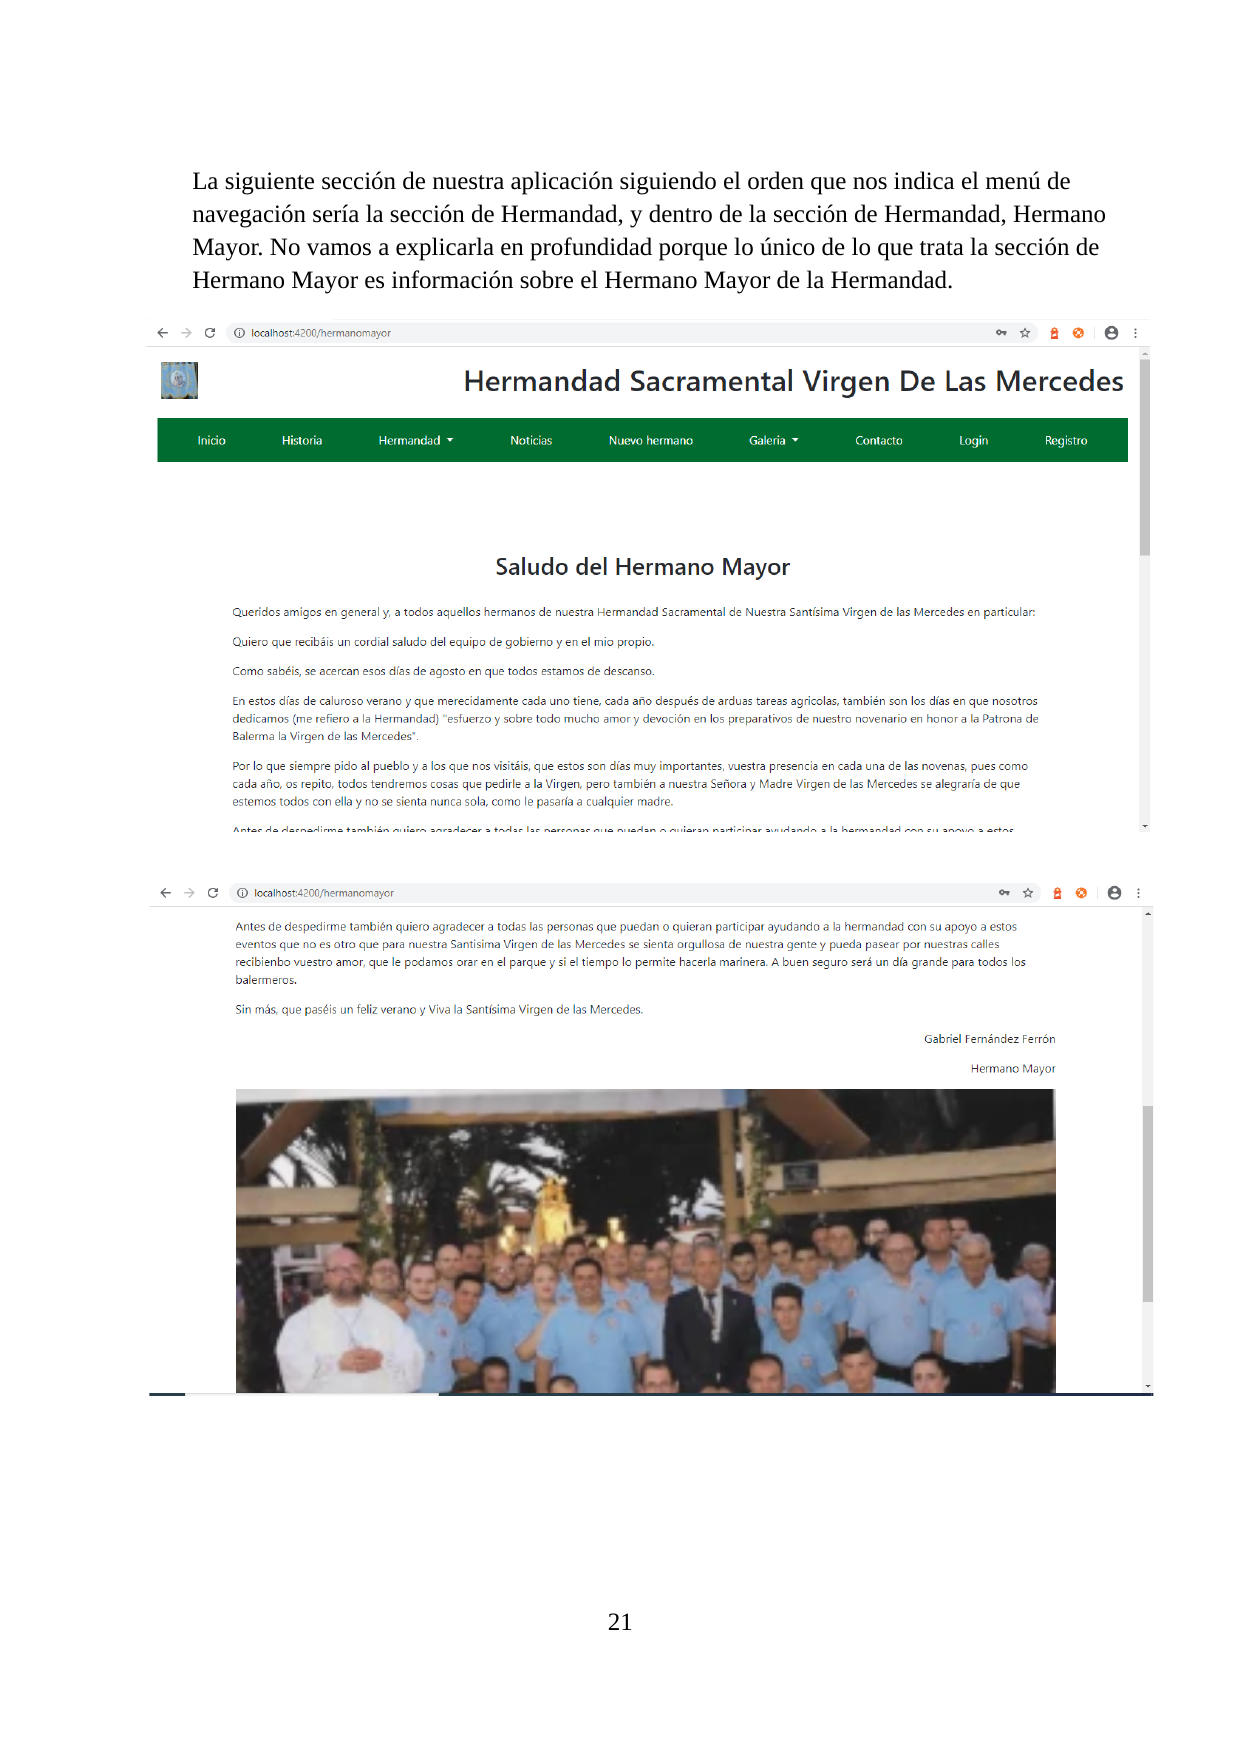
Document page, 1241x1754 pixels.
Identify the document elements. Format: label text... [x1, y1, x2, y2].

text La siguiente sección de nuestra aplicación siguiendo el orden que nos indica el menú de navegación sería la sección de Hermandad, y dentro de la sección de Hermandad, Hermano Mayor. No vamos a explicarla en profundidad porque lo único de lo que trata la sección de Hermano Mayor es información sobre el Hermano Mayor de la Hermandad. [118, 166, 1122, 293]
picture [146, 319, 1151, 832]
picture [149, 883, 1154, 1396]
